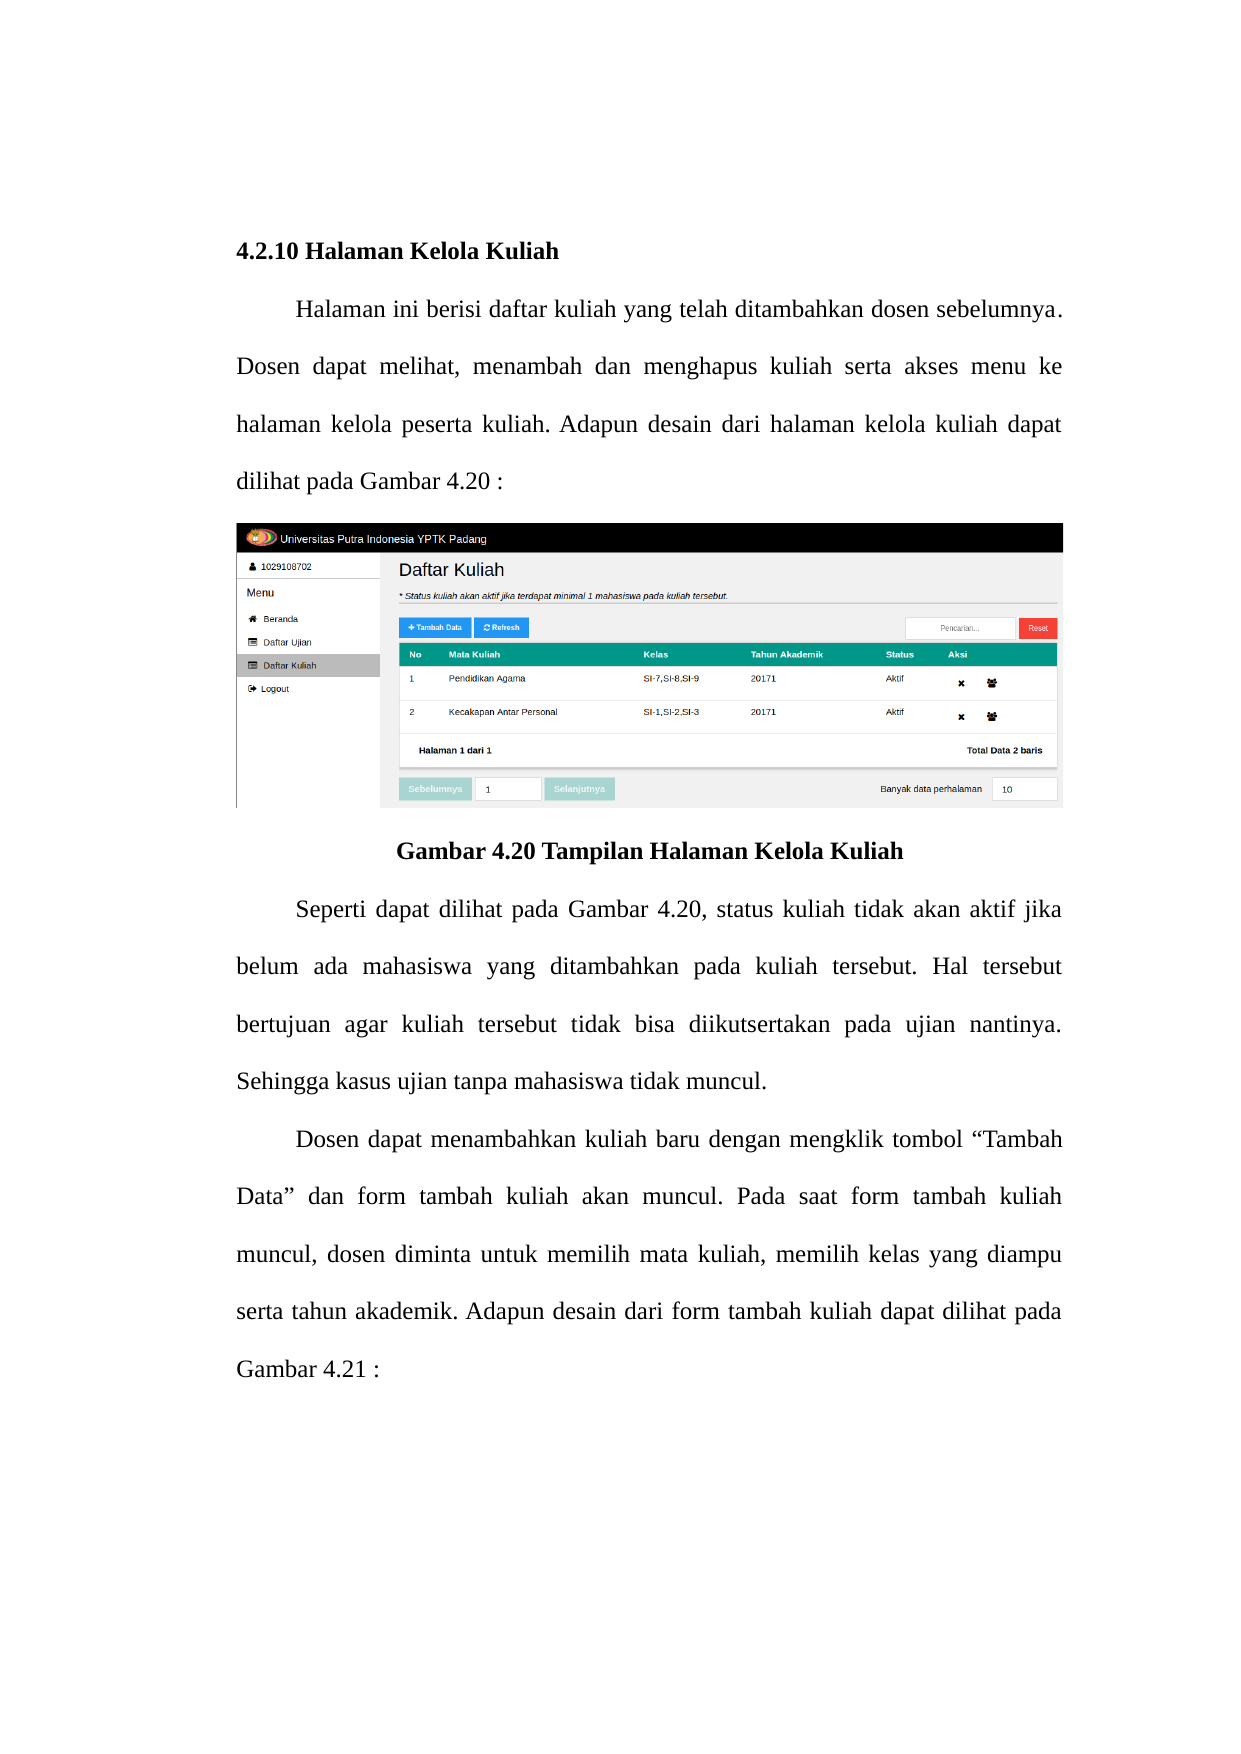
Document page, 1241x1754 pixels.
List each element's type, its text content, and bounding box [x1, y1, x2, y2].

subtitle 4.2.10 Halaman Kelola Kuliah [236, 236, 1063, 265]
text Gambar 4.20 Tampilan Halaman Kelola Kuliah [236, 808, 1063, 865]
text Dosen dapat menambahkan kuliah baru dengan mengklik tombol “Tambah Data” dan form tambah kuliah akan muncul. Pada saat form tambah kuliah muncul, dosen diminta untuk memilih mata kuliah, memilih kelas yang diampu serta tahun akademik. Adapun desain dari form tambah kuliah dapat dilihat pada Gambar 4.21 : [236, 1124, 1063, 1383]
text Seperti dapat dilihat pada Gambar 4.20, status kuliah tidak akan aktif jika belum ada mahasiswa yang ditambahkan pada kuliah tersebut. Hal tersebut bertujuan agar kuliah tersebut tidak bisa diikutsertakan pada ujian nantinya. Sehingga kasus ujian tanpa mahasiswa tidak muncul. [236, 894, 1063, 1095]
text Halaman ini berisi daftar kuliah yang telah ditambahkan dosen sebelumnya. Dosen dapat melihat, menambah dan menghapus kuliah serta akses menu ke halaman kelola peserta kuliah. Adapun desain dari halaman kelola kuliah dapat dilihat pada Gambar 4.20 : [236, 294, 1063, 495]
picture [236, 523, 1064, 808]
